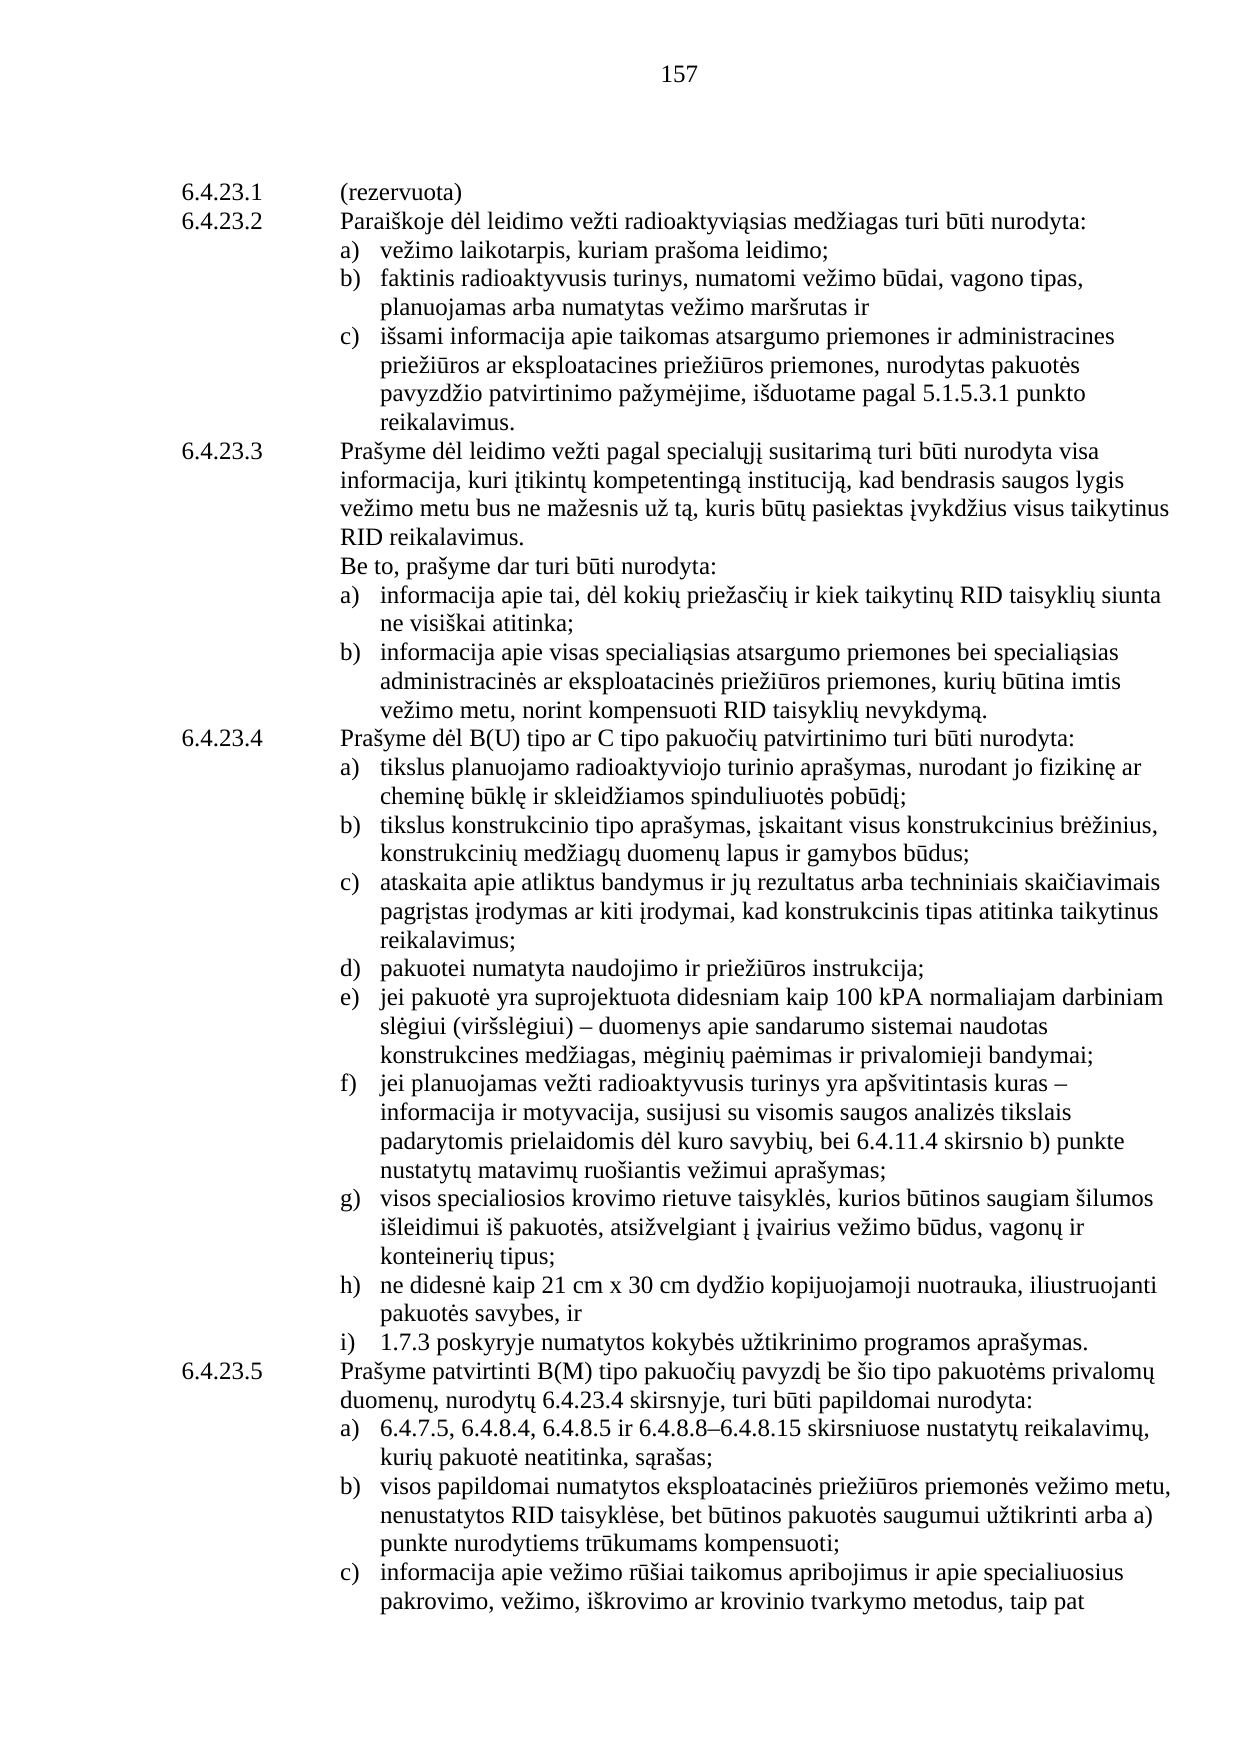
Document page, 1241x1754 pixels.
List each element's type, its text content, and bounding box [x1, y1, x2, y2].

table_cell c) [336, 1557, 376, 1615]
table_cell [177, 1270, 336, 1327]
table_cell [177, 264, 336, 321]
table_cell d) [336, 954, 340, 982]
table_cell [177, 1471, 336, 1557]
table_cell a) [371, 235, 376, 263]
table_cell b) [336, 637, 376, 723]
table_cell [177, 1069, 336, 1183]
table_cell i) [371, 1327, 376, 1356]
table_cell [177, 867, 336, 953]
table_cell [177, 580, 336, 637]
table_cell b) [336, 1471, 376, 1557]
table_cell [177, 637, 336, 723]
table_cell [332, 1327, 336, 1356]
table_cell d) [371, 954, 376, 982]
table_cell g) [336, 1184, 376, 1270]
table_cell [177, 1327, 181, 1356]
table_cell 6.4.23.5 [177, 1356, 336, 1413]
table_cell [177, 321, 336, 436]
table_cell [332, 235, 336, 263]
table_cell [332, 551, 336, 580]
table_cell h) [336, 1270, 376, 1327]
table_cell a) [336, 580, 376, 637]
table_cell 6.4.23.3 [177, 436, 336, 551]
table_cell a) [336, 1414, 376, 1471]
table_cell [177, 982, 336, 1068]
table_cell a) [336, 752, 376, 810]
table_cell [177, 1557, 336, 1615]
table_cell [177, 810, 336, 867]
table_cell [177, 551, 181, 580]
table_cell [177, 954, 181, 982]
table_cell e) [336, 982, 376, 1068]
table_cell [332, 954, 336, 982]
table_cell [177, 235, 181, 263]
table_cell [177, 1184, 336, 1270]
table_cell [177, 752, 336, 810]
table_cell b) [336, 264, 376, 321]
table_cell c) [336, 867, 376, 953]
table_cell a) [336, 235, 340, 263]
table_cell [177, 1414, 336, 1471]
table_cell f) [336, 1069, 376, 1183]
table_cell b) [336, 810, 376, 867]
table_cell i) [336, 1327, 340, 1356]
table_cell c) [336, 321, 376, 436]
